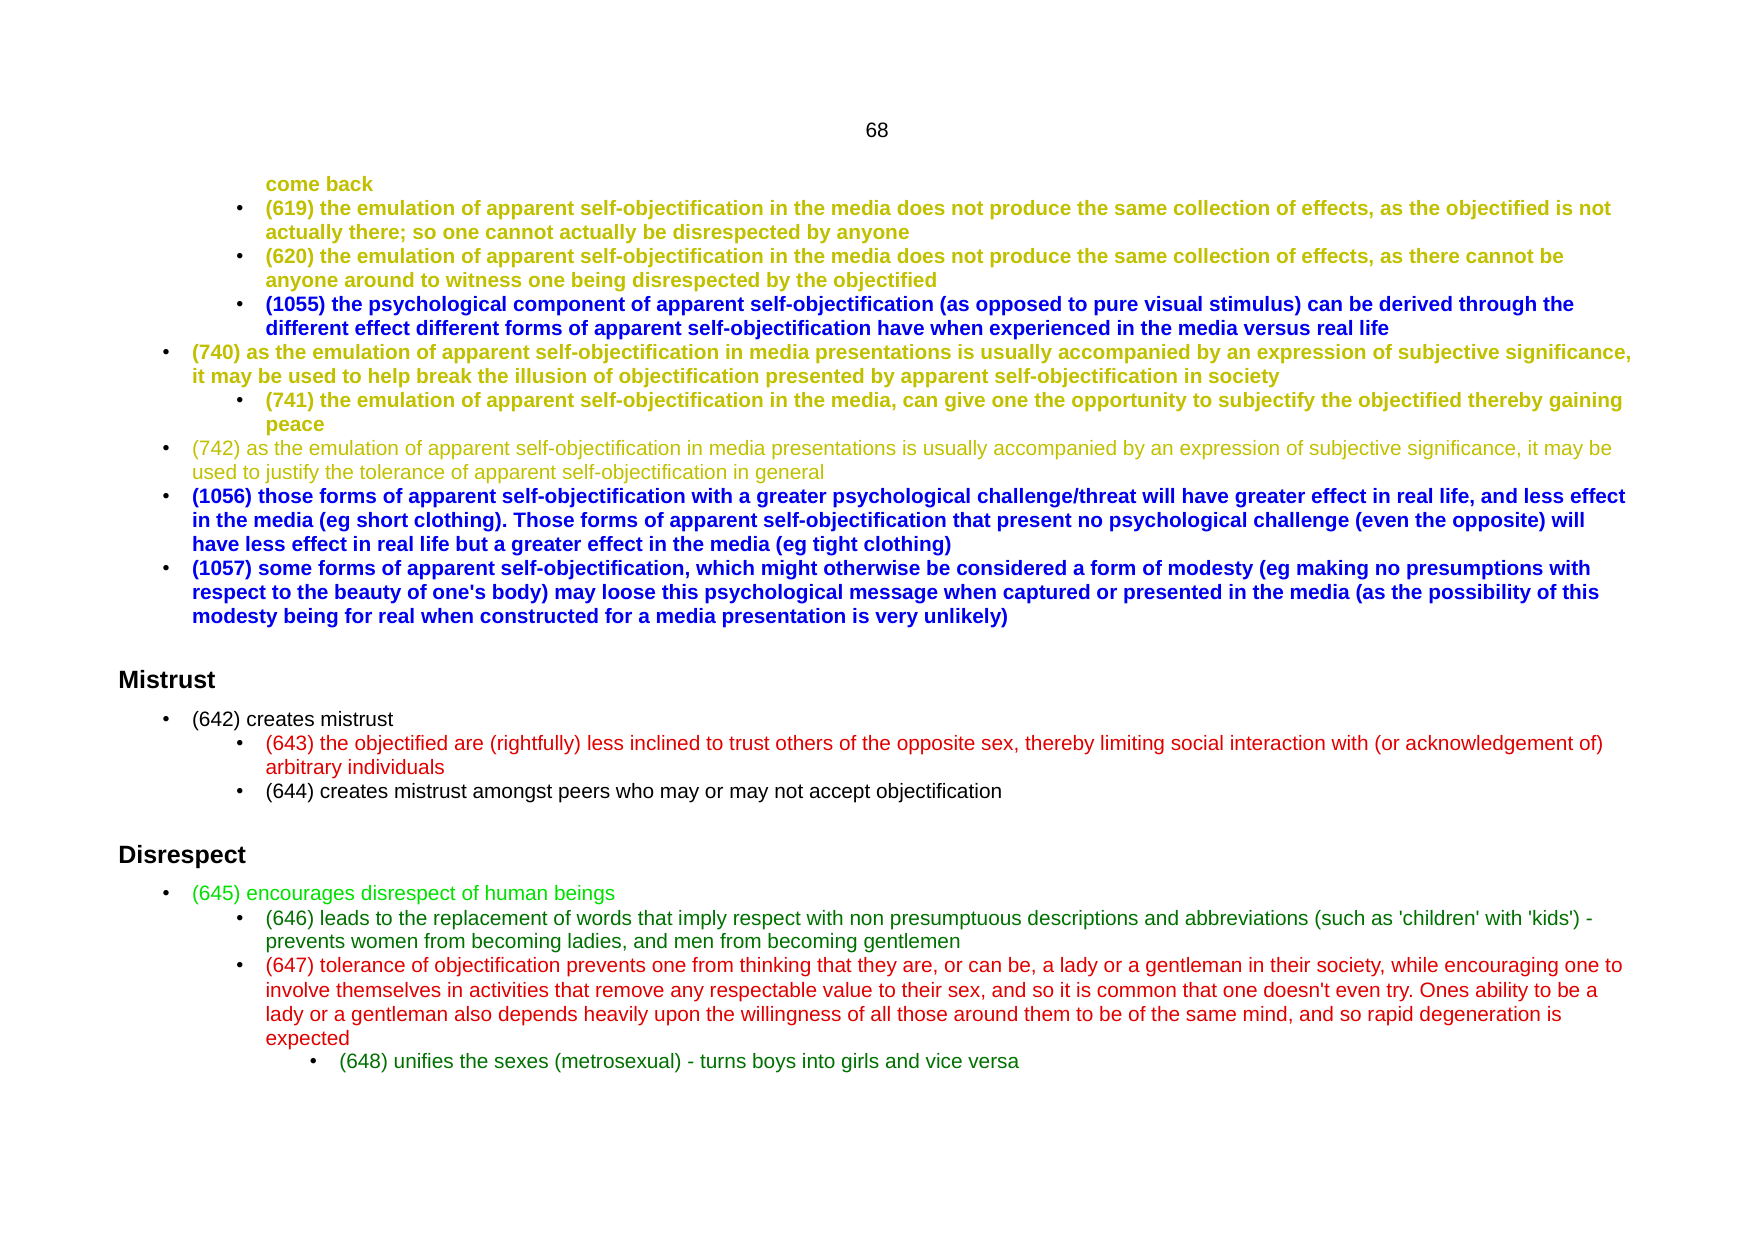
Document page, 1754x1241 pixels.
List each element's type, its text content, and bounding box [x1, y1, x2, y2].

list (620) the emulation of apparent self-objectification in the media does not produce the same collection of effects, as there cannot be anyone around to witness one being disrespected by the objectified [236, 243, 1636, 292]
list (642) creates mistrust [162, 706, 1636, 730]
list (619) the emulation of apparent self-objectification in the media does not produce the same collection of effects, as the objectified is not actually there; so one cannot actually be disrespected by anyone [236, 196, 1636, 243]
list (1056) those forms of apparent self-objectification with a greater psychological challenge/threat will have greater effect in real life, and less effect in the media (eg short clothing). Those forms of apparent self-objectification that present no psychological challenge (even the opposite) will have less effect in real life but a greater effect in the media (eg tight clothing) [162, 484, 1636, 556]
list (643) the objectified are (rightfully) less inclined to trust others of the opposite sex, thereby limiting social interaction with (or acknowledgement of) arbitrary individuals [236, 730, 1636, 778]
list (741) the emulation of apparent self-objectification in the media, can give one the opportunity to subjectify the objectified thereby gaining peace [236, 388, 1636, 436]
list come back [236, 172, 1636, 196]
list (646) leads to the replacement of words that imply respect with non presumptuous descriptions and abbreviations (such as 'children' with 'kids') - prevents women from becoming ladies, and men from becoming gentlemen [236, 905, 1636, 953]
list (648) unifies the sexes (metrosexual) - turns boys into girls and vice versa [309, 1049, 1636, 1073]
list (740) as the emulation of apparent self-objectification in media presentations is usually accompanied by an expression of subjective significance, it may be used to help break the illusion of objectification presented by apparent self-objectification in society [162, 339, 1636, 388]
list (644) creates mistrust amongst peers who may or may not accept objectification [236, 778, 1636, 802]
list (647) tolerance of objectification prevents one from thinking that they are, or can be, a lady or a gentleman in their society, while encouraging one to involve themselves in activities that remove any respectable value to their sex, and so it is common that one doesn't even try. Ones ability to be a lady or a gentleman also depends heavily upon the willingness of all those around them to be of the same mind, and so rapid degeneration is expected [236, 953, 1636, 1049]
list (1055) the psychological component of apparent self-objectification (as opposed to pure visual stimulus) can be derived through the different effect different forms of apparent self-objectification have when experienced in the media versus real life [236, 292, 1636, 339]
subtitle Mistrust [118, 665, 1636, 694]
subtitle Disrespect [118, 840, 1636, 869]
list (742) as the emulation of apparent self-objectification in media presentations is usually accompanied by an expression of subjective significance, it may be used to justify the tolerance of apparent self-objectification in general [162, 436, 1636, 484]
list (645) encourages disrespect of human beings [162, 881, 1636, 905]
list (1057) some forms of apparent self-objectification, which might otherwise be considered a form of modesty (eg making no presumptions with respect to the beauty of one's body) may loose this psychological message when captured or presented in the media (as the possibility of this modesty being for real when constructed for a media presentation is very unlikely) [162, 556, 1636, 628]
